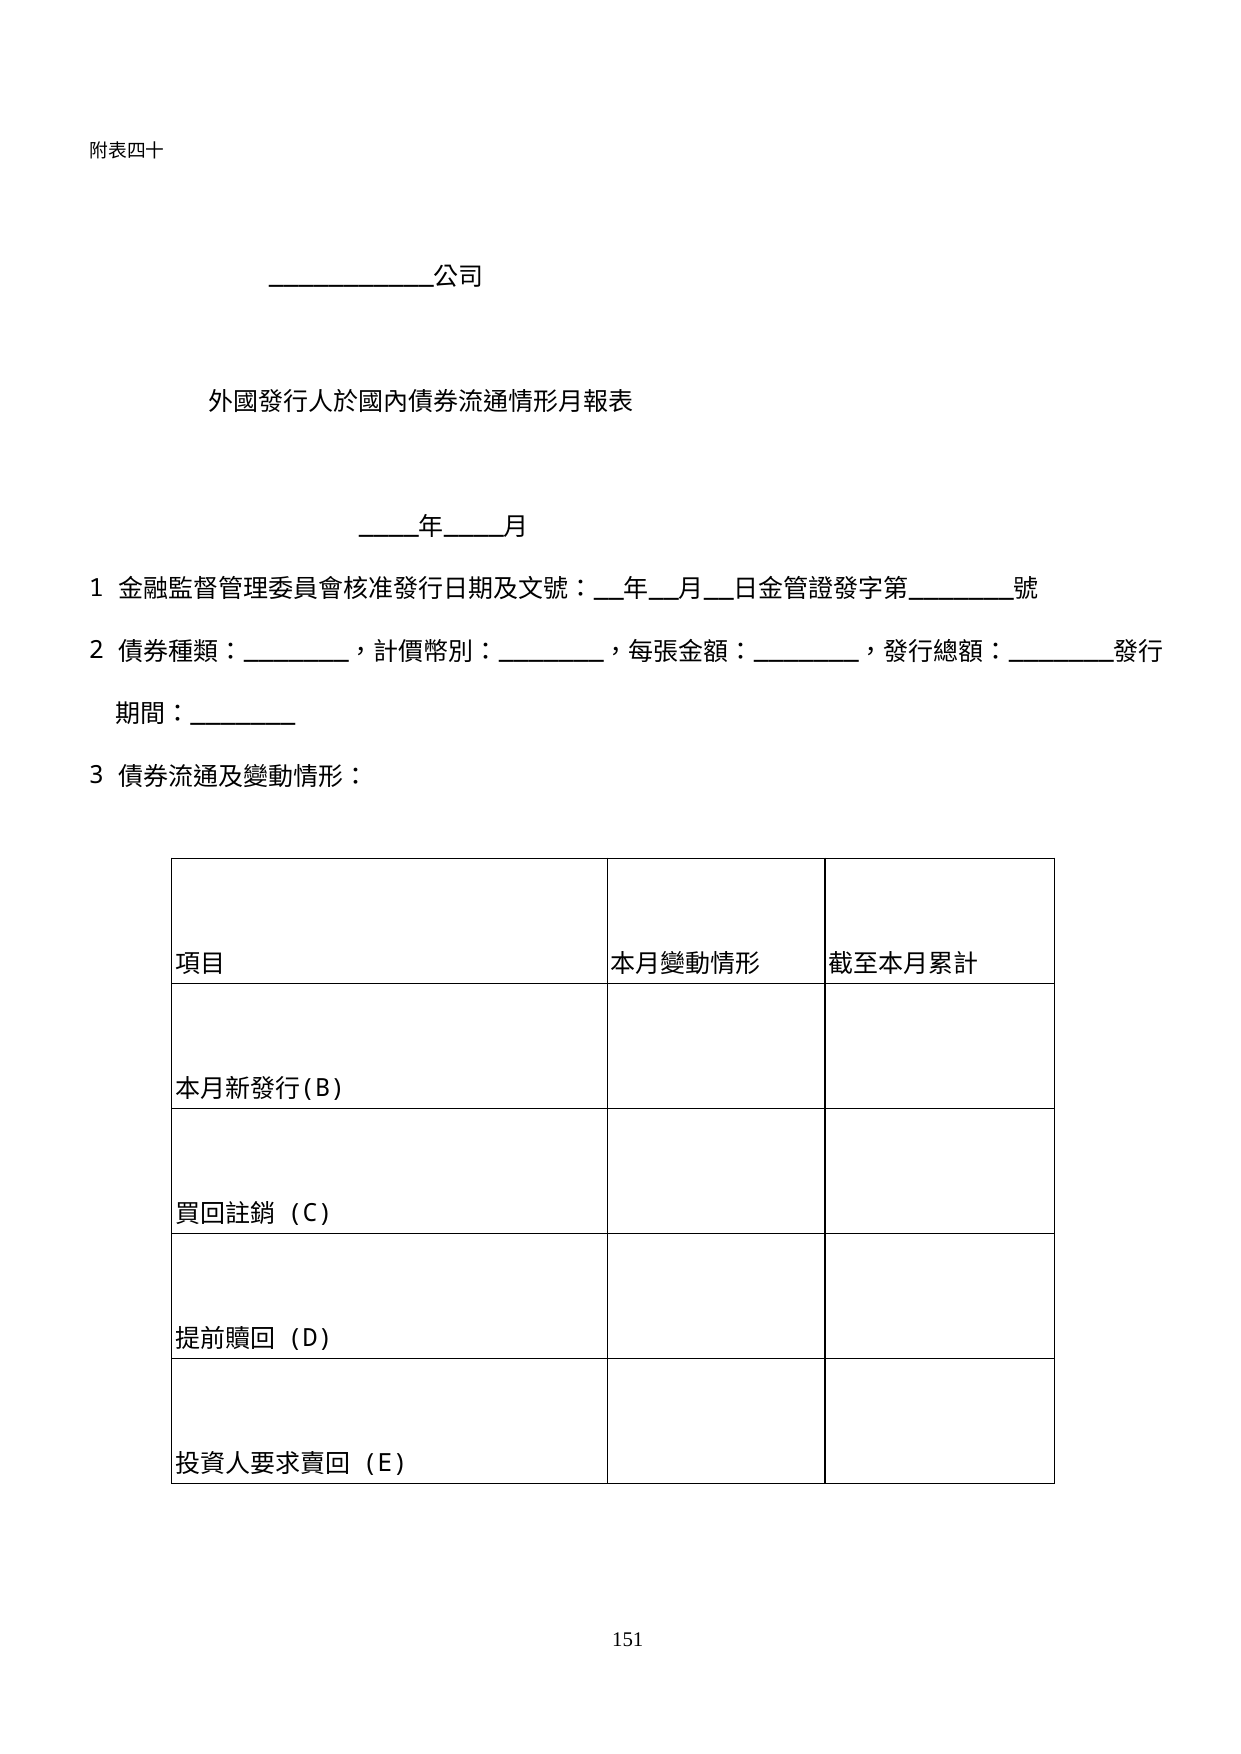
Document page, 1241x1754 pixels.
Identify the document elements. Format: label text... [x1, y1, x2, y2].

table_header 截至本月累計 [826, 859, 1054, 983]
table_cell 本月新發行(B) [172, 984, 607, 1108]
table_cell [608, 1359, 824, 1483]
table_cell [608, 1109, 824, 1233]
text 1 金融監督管理委員會核准發行日期及文號：__年__月__日金管證發字第_______號 [89, 545, 1166, 608]
table_cell [608, 984, 824, 1108]
text 3 債券流通及變動情形： [89, 733, 1166, 795]
text 附表四十 [89, 108, 1166, 170]
table_cell 提前贖回 (D) [172, 1234, 607, 1358]
table_cell 買回註銷 (C) [172, 1109, 607, 1233]
text 外國發行人於國內債券流通情形月報表 [89, 358, 1166, 420]
table_cell [826, 984, 1054, 1108]
text ____年____月 [89, 483, 1166, 545]
table_header 項目 [172, 859, 607, 983]
table_cell [826, 1234, 1054, 1358]
table_cell 投資人要求賣回 (E) [172, 1359, 607, 1483]
text 2 債券種類：_______，計價幣別：_______，每張金額：_______，發行總額：_______發行期間：_______ [89, 608, 1166, 733]
table_cell [608, 1234, 824, 1358]
table_cell [826, 1109, 1054, 1233]
text ___________公司 [89, 233, 1166, 295]
table_header 本月變動情形 [608, 859, 824, 983]
table_cell [826, 1359, 1054, 1483]
